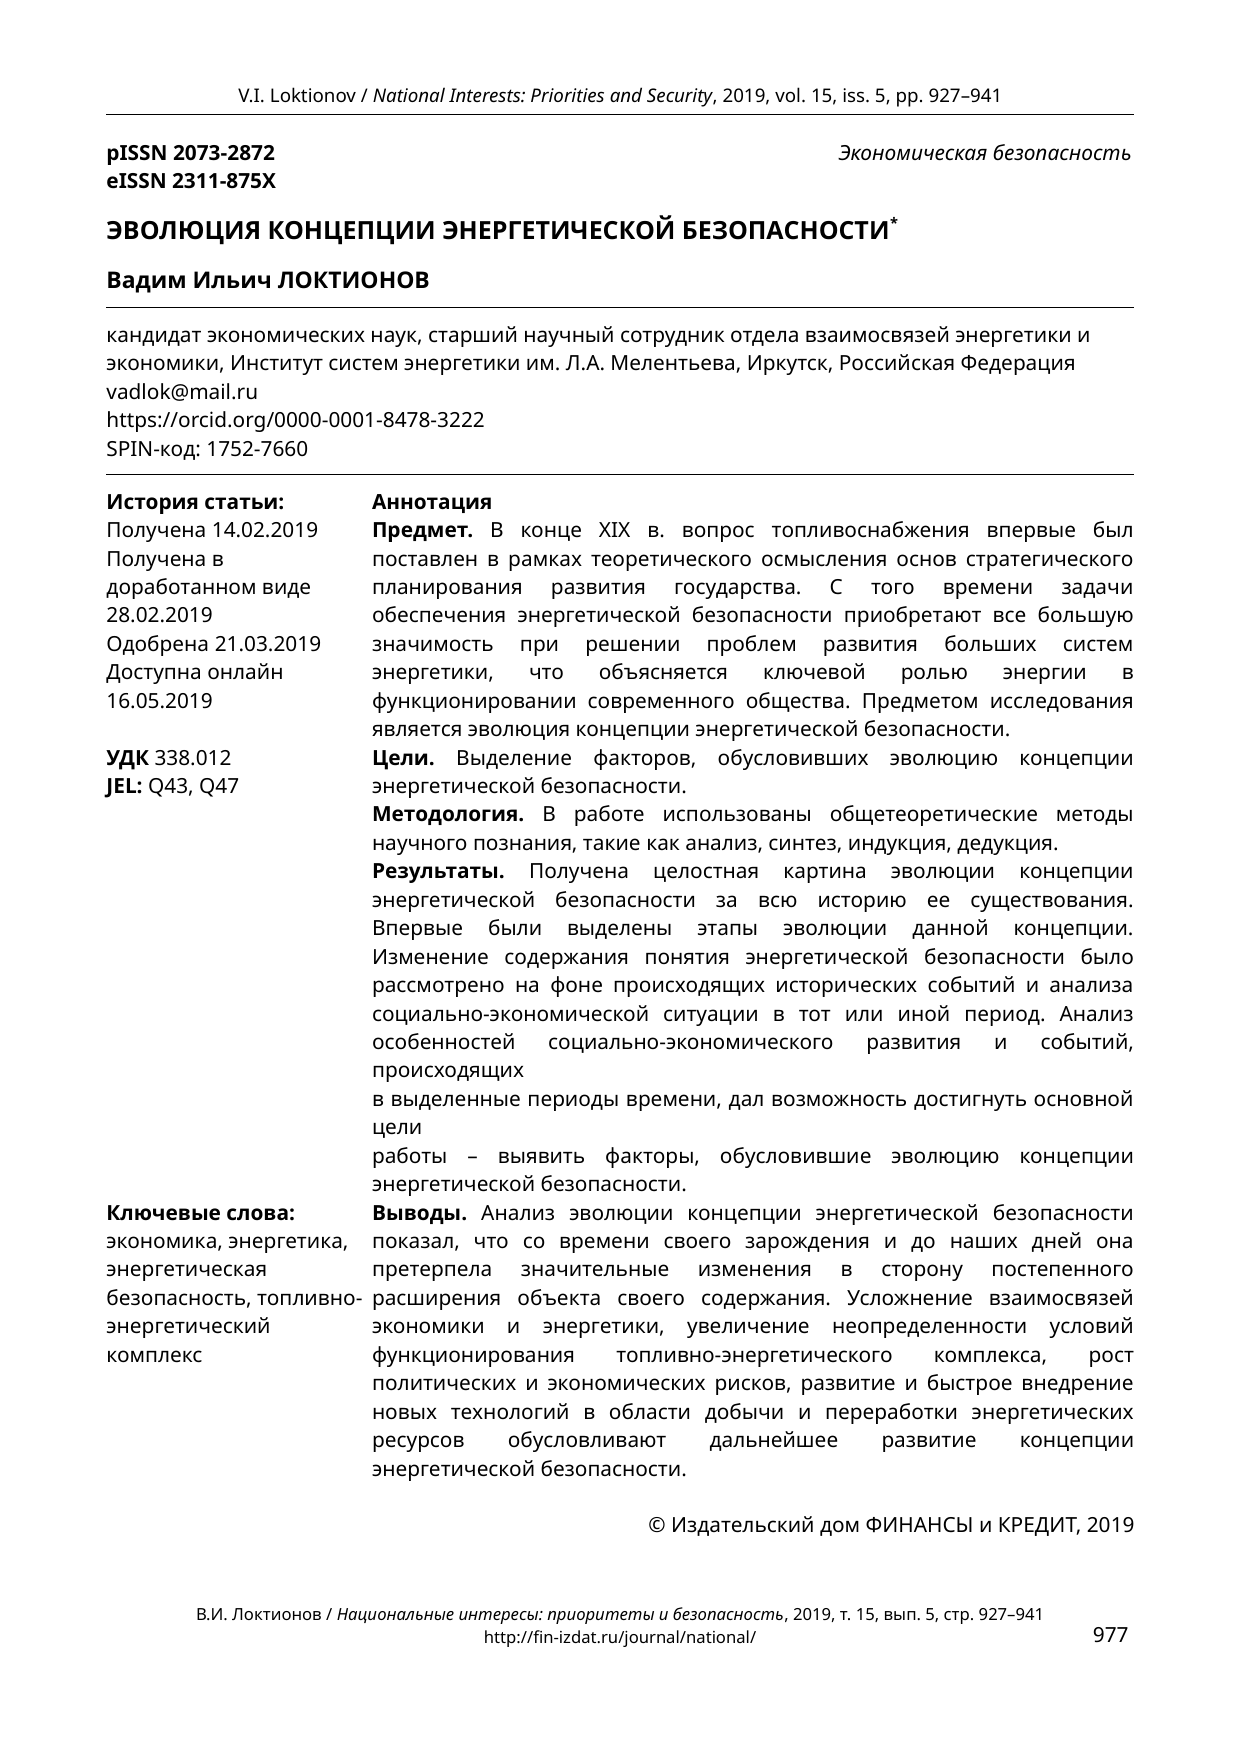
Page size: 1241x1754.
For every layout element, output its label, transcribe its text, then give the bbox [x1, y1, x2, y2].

table_cell Аннотация Предмет. В конце XIX в. вопрос топливоснабжения впервые был поставлен в рамках теоретического осмысления основ стратегического планирования развития государства. С того времени задачи обеспечения энергетической безопасности приобретают все большую значимость при решении проблем развития больших систем энергетики, что объясняется ключевой ролью энергии в функционировании современного общества. Предметом исследования является эволюция концепции энергетической безопасности. Цели. Выделение факторов, обусловивших эволюцию концепции энергетической безопасности. Методология. В работе использованы общетеоретические методы научного познания, такие как анализ, синтез, индукция, дедукция. Результаты. Получена целостная картина эволюции концепции энергетической безопасности за всю историю ее существования. Впервые были выделены этапы эволюции данной концепции. Изменение содержания понятия энергетической безопасности было рассмотрено на фоне происходящих исторических событий и анализа социально-экономической ситуации в тот или иной период. Анализ особенностей социально-экономического развития и событий, происходящих в выделенные периоды времени, дал возможность достигнуть основной цели работы – выявить факторы, обусловившие эволюцию концепции энергетической безопасности. Выводы. Анализ эволюции концепции энергетической безопасности показал, что со времени своего зарождения и до наших дней она претерпела значительные изменения в сторону постепенного расширения объекта своего содержания. Усложнение взаимосвязей экономики и энергетики, увеличение неопределенности условий функционирования топливно-энергетического комплекса, рост политических и экономических рисков, развитие и быстрое внедрение новых технологий в области добычи и переработки энергетических ресурсов обусловливают дальнейшее развитие концепции энергетической безопасности. © Издательский дом ФИНАНСЫ и КРЕДИТ, 2019 [372, 475, 1134, 1567]
table_header Экономическая безопасность [620, 132, 1134, 201]
table_header кандидат экономических наук, старший научный сотрудник отдела взаимосвязей энергетики и экономики, Институт систем энергетики им. Л.А. Мелентьева, Иркутск, Российская Федерация vadlok@mail.ru https://orcid.org/0000-0001-8478-3222 SPIN-код: 1752-7660 [106, 308, 1134, 474]
subtitle ЭВОЛЮЦИЯ КОНЦЕПЦИИ ЭНЕРГЕТИЧЕСКОЙ БЕЗОПАСНОСТИ* [106, 212, 1134, 246]
table_cell История статьи: Получена 14.02.2019 Получена в доработанном виде 28.02.2019 Одобрена 21.03.2019 Доступна онлайн 16.05.2019 УДК 338.012 JEL: Q43, Q47 Ключевые слова: экономика, энергетика, энергетическая безопасность, топливно-энергетический комплекс [106, 475, 372, 1567]
text Вадим Ильич ЛОКТИОНОВ [106, 264, 1134, 295]
table_header pISSN 2073-2872 eISSN 2311-875X [106, 132, 620, 201]
